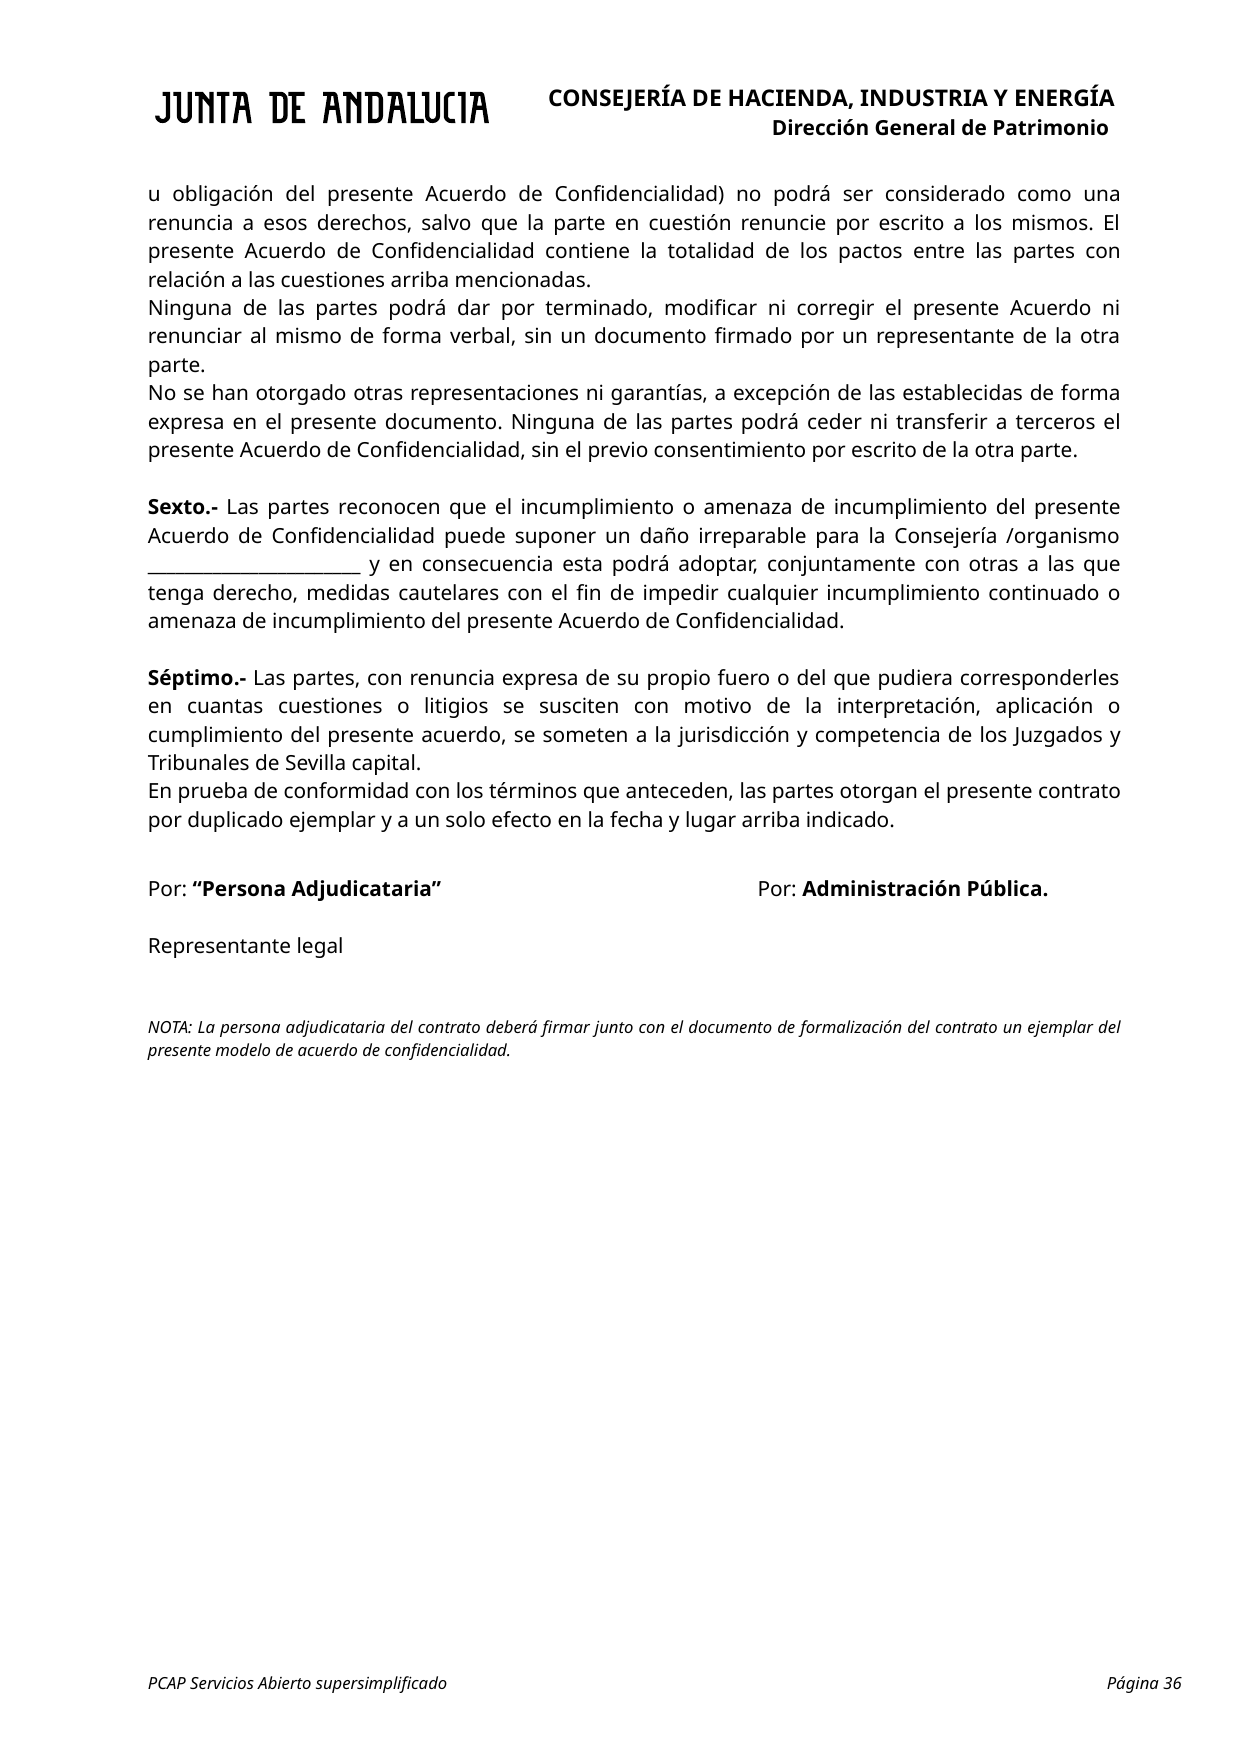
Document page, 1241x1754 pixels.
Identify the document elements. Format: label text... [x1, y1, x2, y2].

text No se han otorgado otras representaciones ni garantías, a excepción de las establecidas de forma expresa en el presente documento. Ninguna de las partes podrá ceder ni transferir a terceros el presente Acuerdo de Confidencialidad, sin el previo consentimiento por escrito de la otra parte. [148, 378, 1122, 464]
text Por: “Persona Adjudicataria” Por: Administración Pública. [148, 874, 1122, 902]
text NOTA: La persona adjudicataria del contrato deberá firmar junto con el documento de formalización del contrato un ejemplar del presente modelo de acuerdo de confidencialidad. [148, 1016, 1122, 1061]
text u obligación del presente Acuerdo de Confidencialidad) no podrá ser considerado como una renuncia a esos derechos, salvo que la parte en cuestión renuncie por escrito a los mismos. El presente Acuerdo de Confidencialidad contiene la totalidad de los pactos entre las partes con relación a las cuestiones arriba mencionadas. [148, 179, 1122, 293]
text Ninguna de las partes podrá dar por terminado, modificar ni corregir el presente Acuerdo ni renunciar al mismo de forma verbal, sin un documento firmado por un representante de la otra parte. [148, 293, 1122, 378]
text Representante legal [148, 931, 1122, 959]
text Séptimo.- Las partes, con renuncia expresa de su propio fuero o del que pudiera corresponderles en cuantas cuestiones o litigios se susciten con motivo de la interpretación, aplicación o cumplimiento del presente acuerdo, se someten a la jurisdicción y competencia de los Juzgados y Tribunales de Sevilla capital. [148, 663, 1122, 777]
text Sexto.- Las partes reconocen que el incumplimiento o amenaza de incumplimiento del presente Acuerdo de Confidencialidad puede suponer un daño irreparable para la Consejería /organismo _______________________ y en consecuencia esta podrá adoptar, conjuntamente con otras a las que tenga derecho, medidas cautelares con el fin de impedir cualquier incumplimiento continuado o amenaza de incumplimiento del presente Acuerdo de Confidencialidad. [148, 492, 1122, 634]
text En prueba de conformidad con los términos que anteceden, las partes otorgan el presente contrato por duplicado ejemplar y a un solo efecto en la fecha y lugar arriba indicado. [148, 777, 1122, 833]
